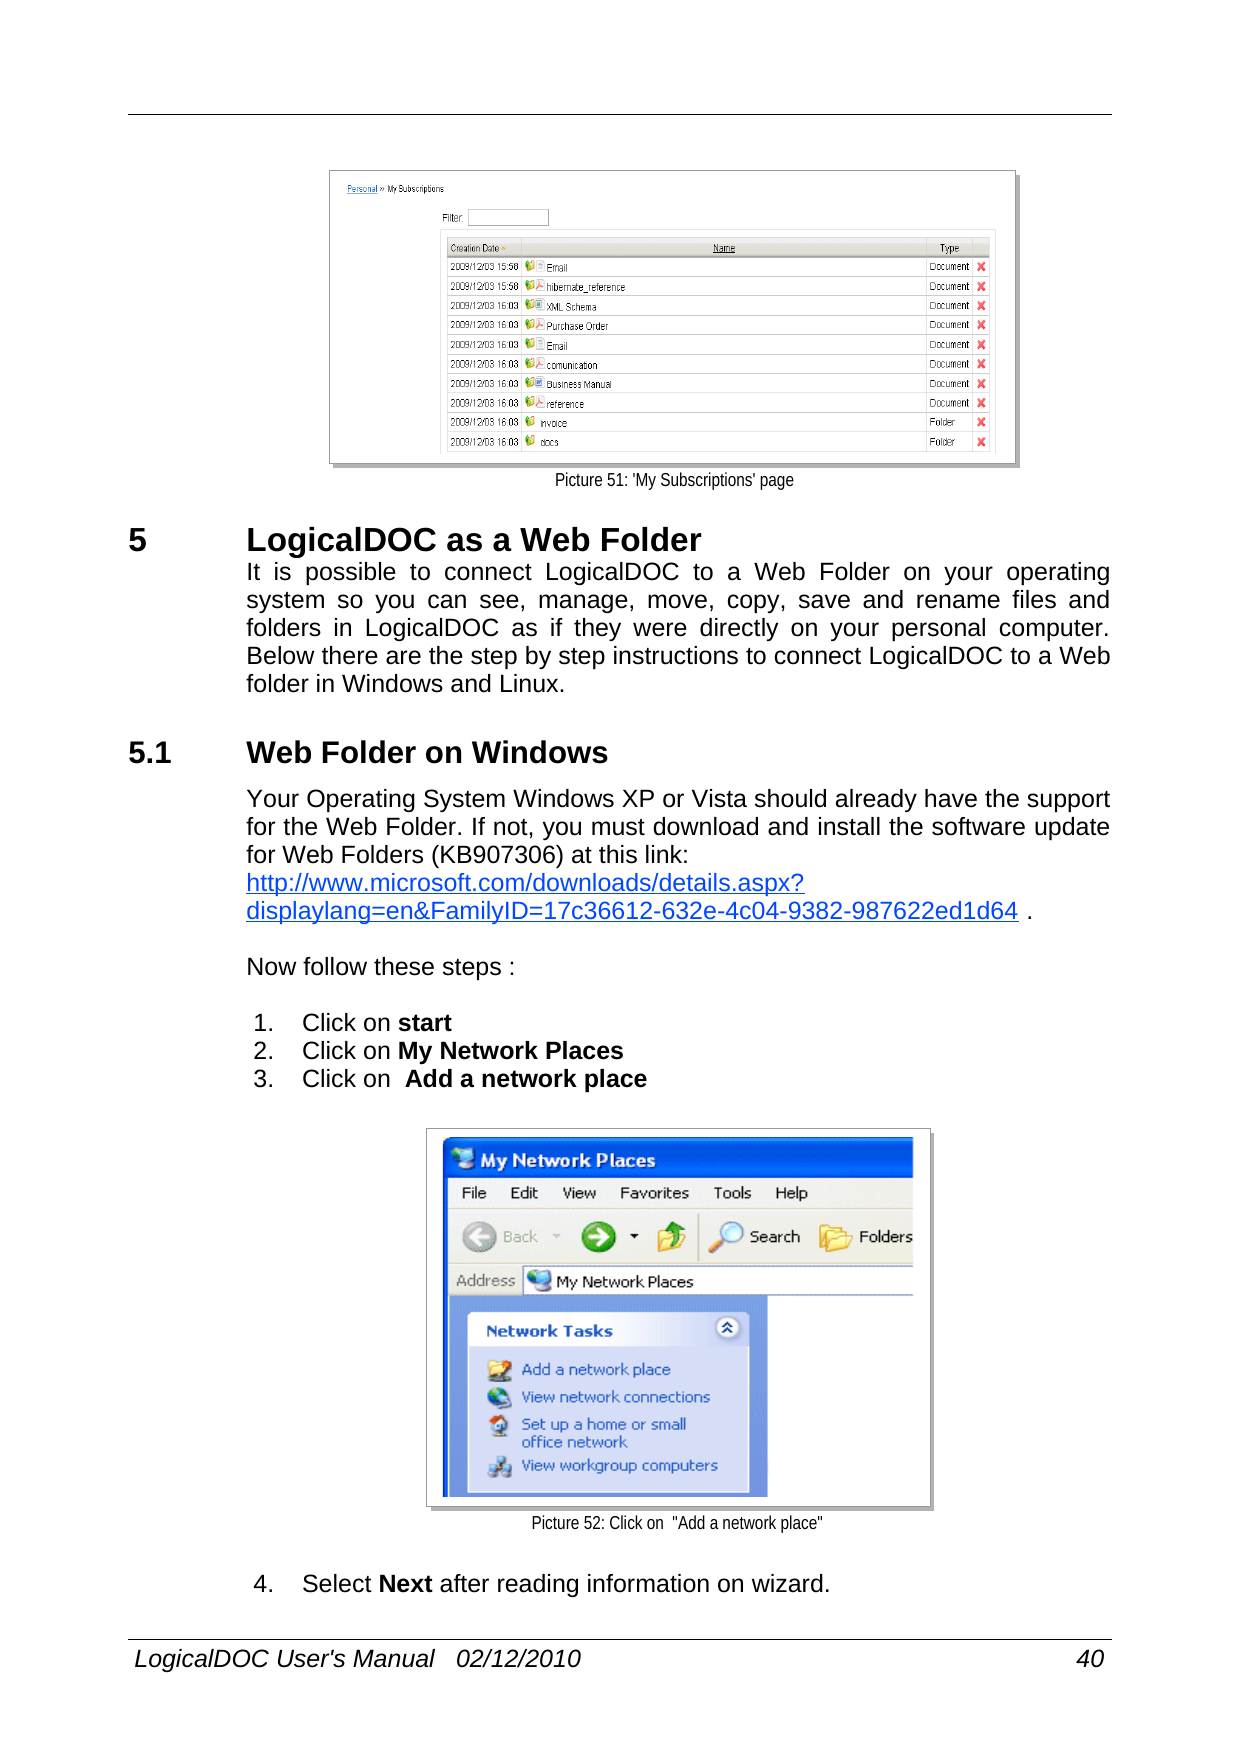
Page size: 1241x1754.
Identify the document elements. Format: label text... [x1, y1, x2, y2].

text http://www.microsoft.com/downloads/details.aspx?displaylang=en&FamilyID=17c36612-632e-4c04-9382-987622ed1d64 . [246, 869, 1112, 925]
subtitle Web Folder on Windows [128, 736, 1112, 771]
text Your Operating System Windows XP or Vista should already have the support for the Web Folder. If not, you must download and install the software update for Web Folders (KB907306) at this link: [246, 785, 1112, 869]
list Click on Add a network place [253, 1064, 1112, 1092]
text It is possible to connect LogicalDOC to a Web Folder on your operating system so you can see, manage, move, copy, save and rename files and folders in LogicalDOC as if they were directly on your personal computer. Below there are the step by step instructions to connect LogicalDOC to a Web folder in Windows and Linux. [246, 558, 1112, 698]
list Click on start [253, 1009, 1112, 1037]
list Click on My Network Places [253, 1037, 1112, 1064]
picture [442, 1137, 914, 1497]
text Picture 52: Click on "Add a network place" [426, 1507, 932, 1534]
text Now follow these steps : [246, 953, 1112, 981]
picture [345, 179, 999, 454]
list Picture 51: 'My Subscriptions' page [328, 171, 1020, 491]
list Select Next after reading information on wizard. [253, 1569, 1112, 1597]
subtitle LogicalDOC as a Web Folder [128, 150, 1112, 558]
